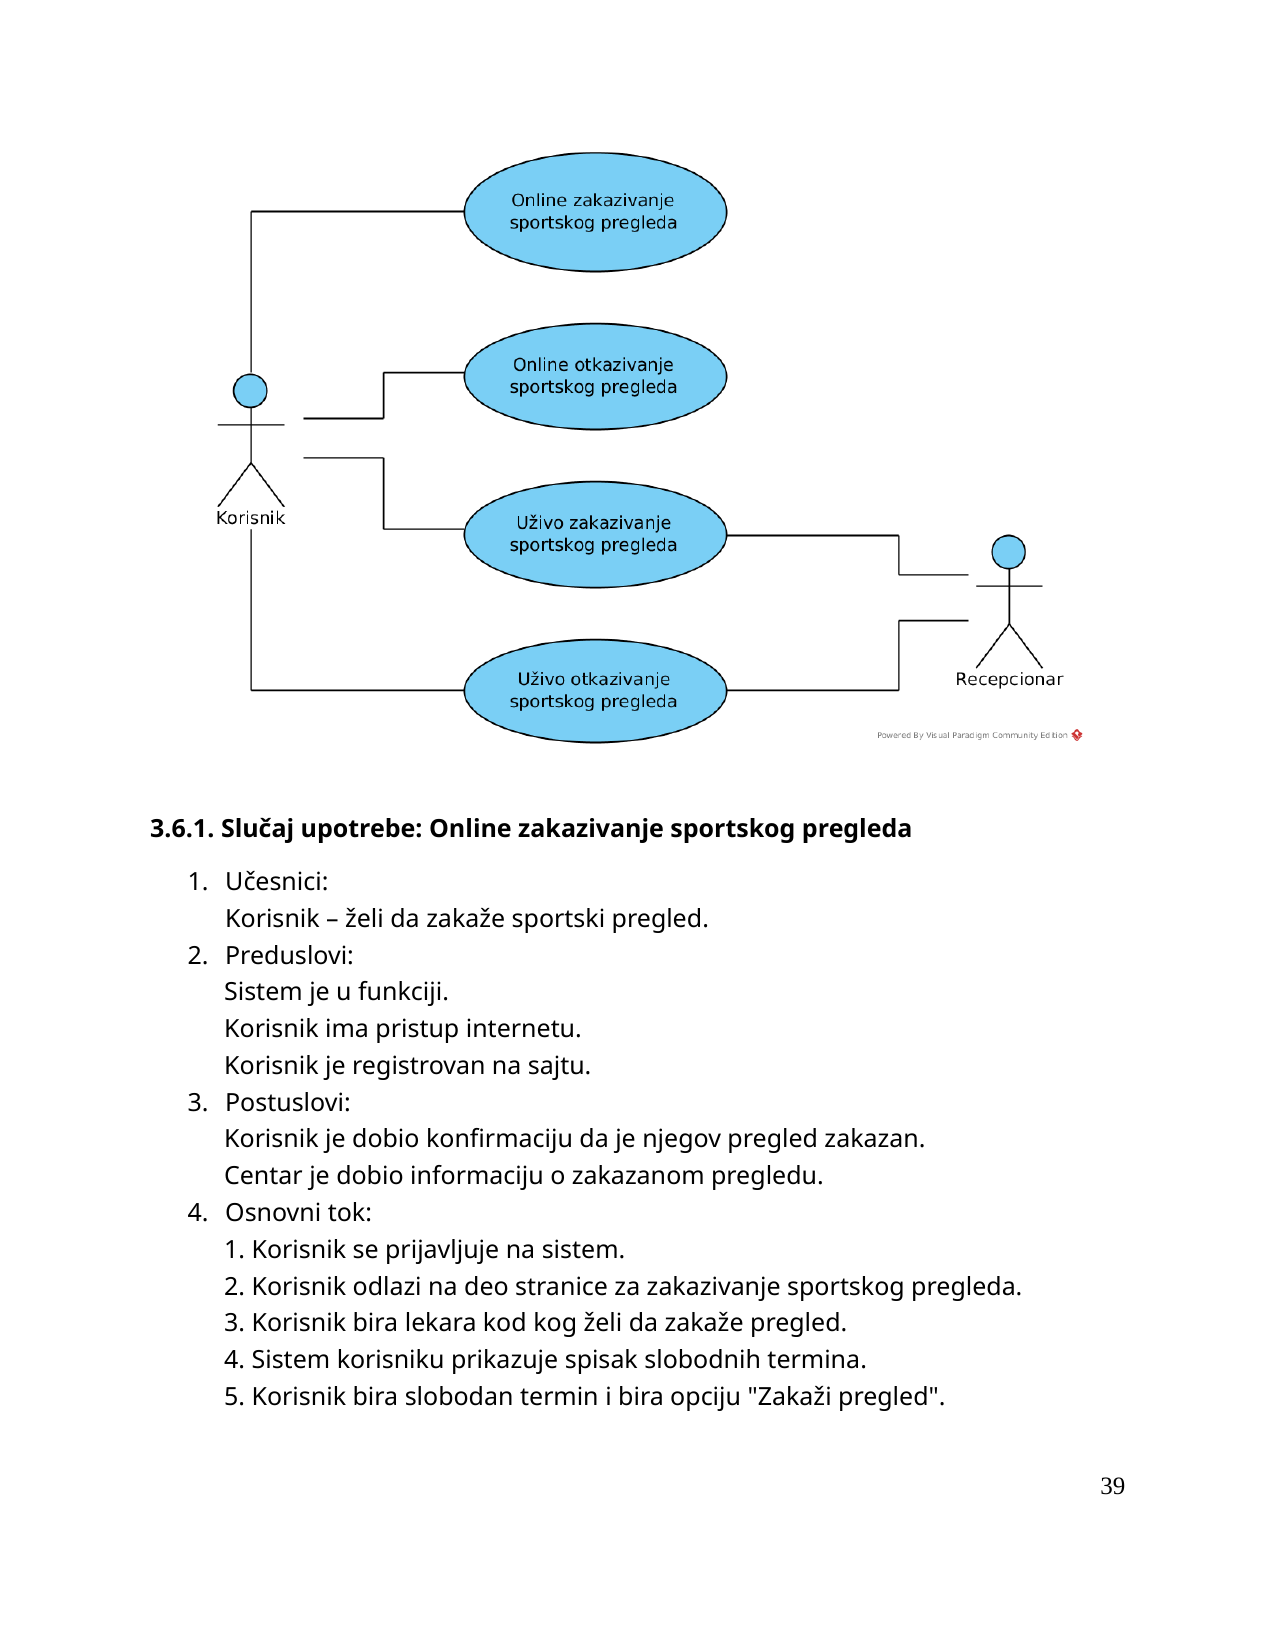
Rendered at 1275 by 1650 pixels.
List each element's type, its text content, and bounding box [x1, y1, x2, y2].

text 3. Korisnik bira lekara kod kog želi da zakaže pregled. [150, 1305, 1125, 1339]
text 2. Korisnik odlazi na deo stranice za zakazivanje sportskog pregleda. [150, 1268, 1125, 1302]
text Centar je dobio informaciju o zakazanom pregledu. [150, 1158, 1125, 1192]
text Sistem je u funkciji. [150, 974, 1125, 1008]
text Korisnik ima pristup internetu. [150, 1011, 1125, 1045]
text 3.6.1. Slučaj upotrebe: Online zakazivanje sportskog pregleda [150, 810, 1125, 844]
list Korisnik – želi da zakaže sportski pregled. [225, 901, 1125, 934]
text Korisnik je registrovan na sajtu. [150, 1048, 1125, 1082]
text 1. Korisnik se prijavljuje na sistem. [150, 1231, 1125, 1266]
list Preduslovi: [187, 937, 1125, 971]
text Korisnik je dobio konfirmaciju da je njegov pregled zakazan. [150, 1121, 1125, 1155]
list Postuslovi: [187, 1084, 1125, 1118]
list Osnovni tok: [187, 1195, 1125, 1229]
picture [195, 150, 1086, 748]
text 4. Sistem korisniku prikazuje spisak slobodnih termina. [150, 1342, 1125, 1376]
text 5. Korisnik bira slobodan termin i bira opciju "Zakaži pregled". [150, 1378, 1125, 1413]
list Učesnici: [187, 864, 1125, 898]
